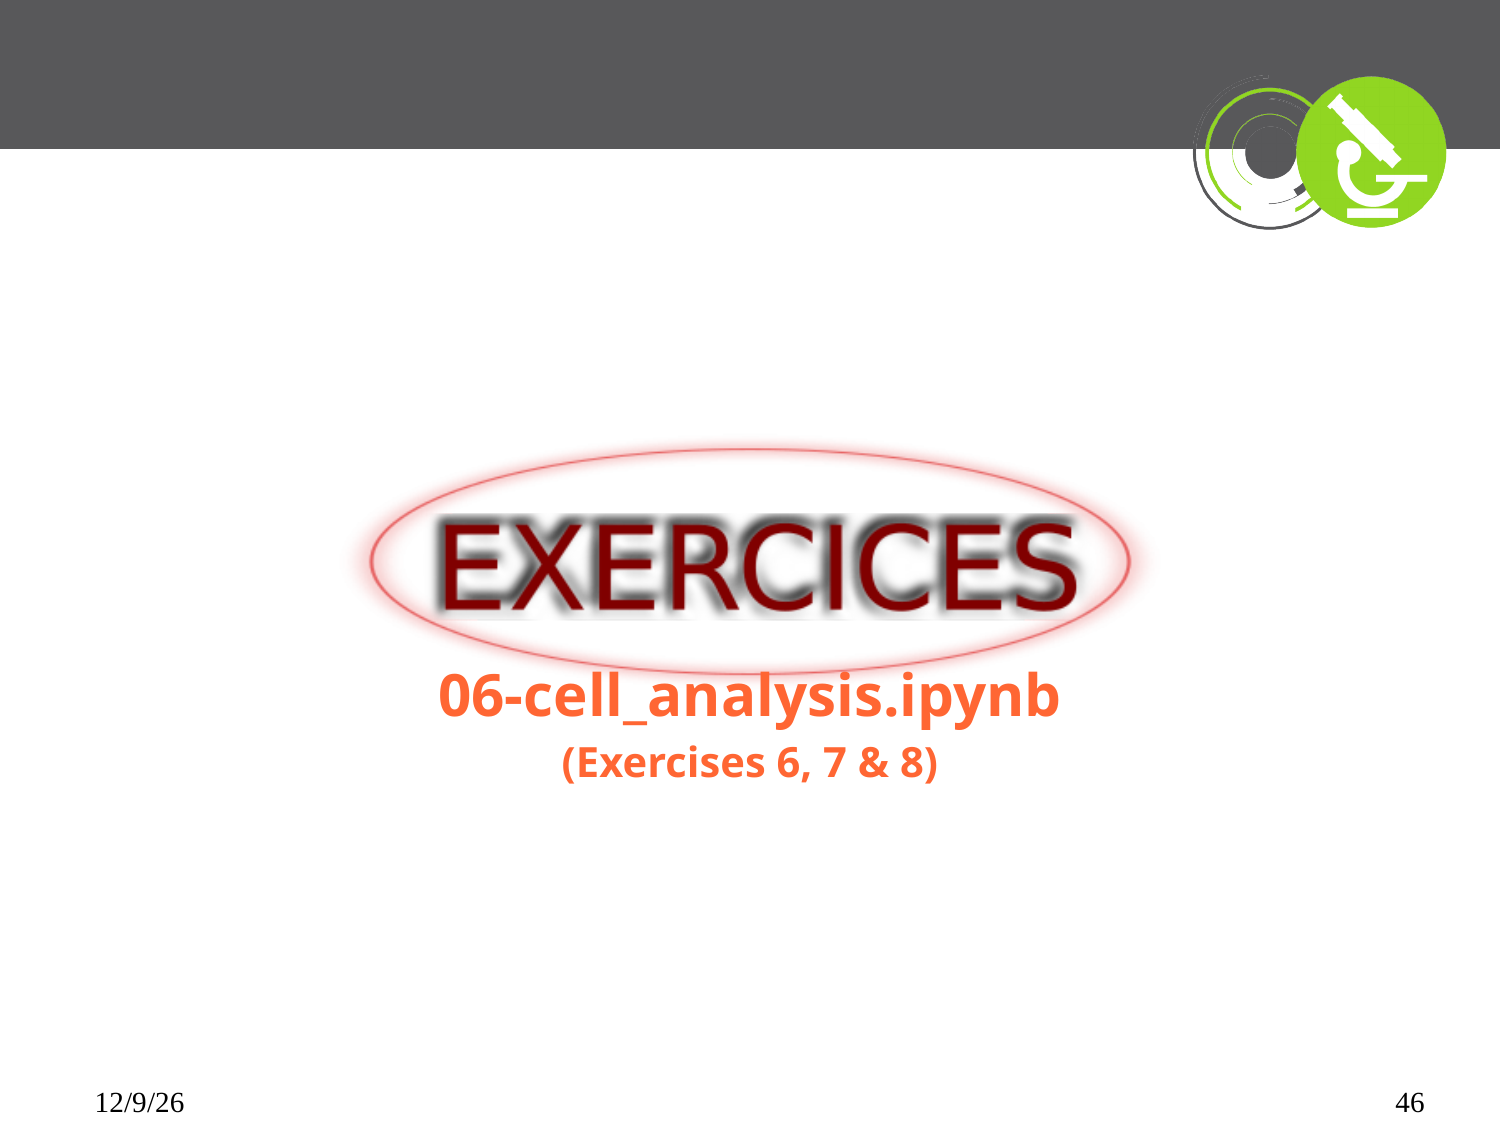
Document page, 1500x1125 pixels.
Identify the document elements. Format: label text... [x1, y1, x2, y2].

picture [296, 427, 1205, 698]
text_box 06-cell_analysis.ipynb (Exercises 6, 7 & 8) [385, 663, 1115, 781]
picture [1188, 69, 1453, 236]
